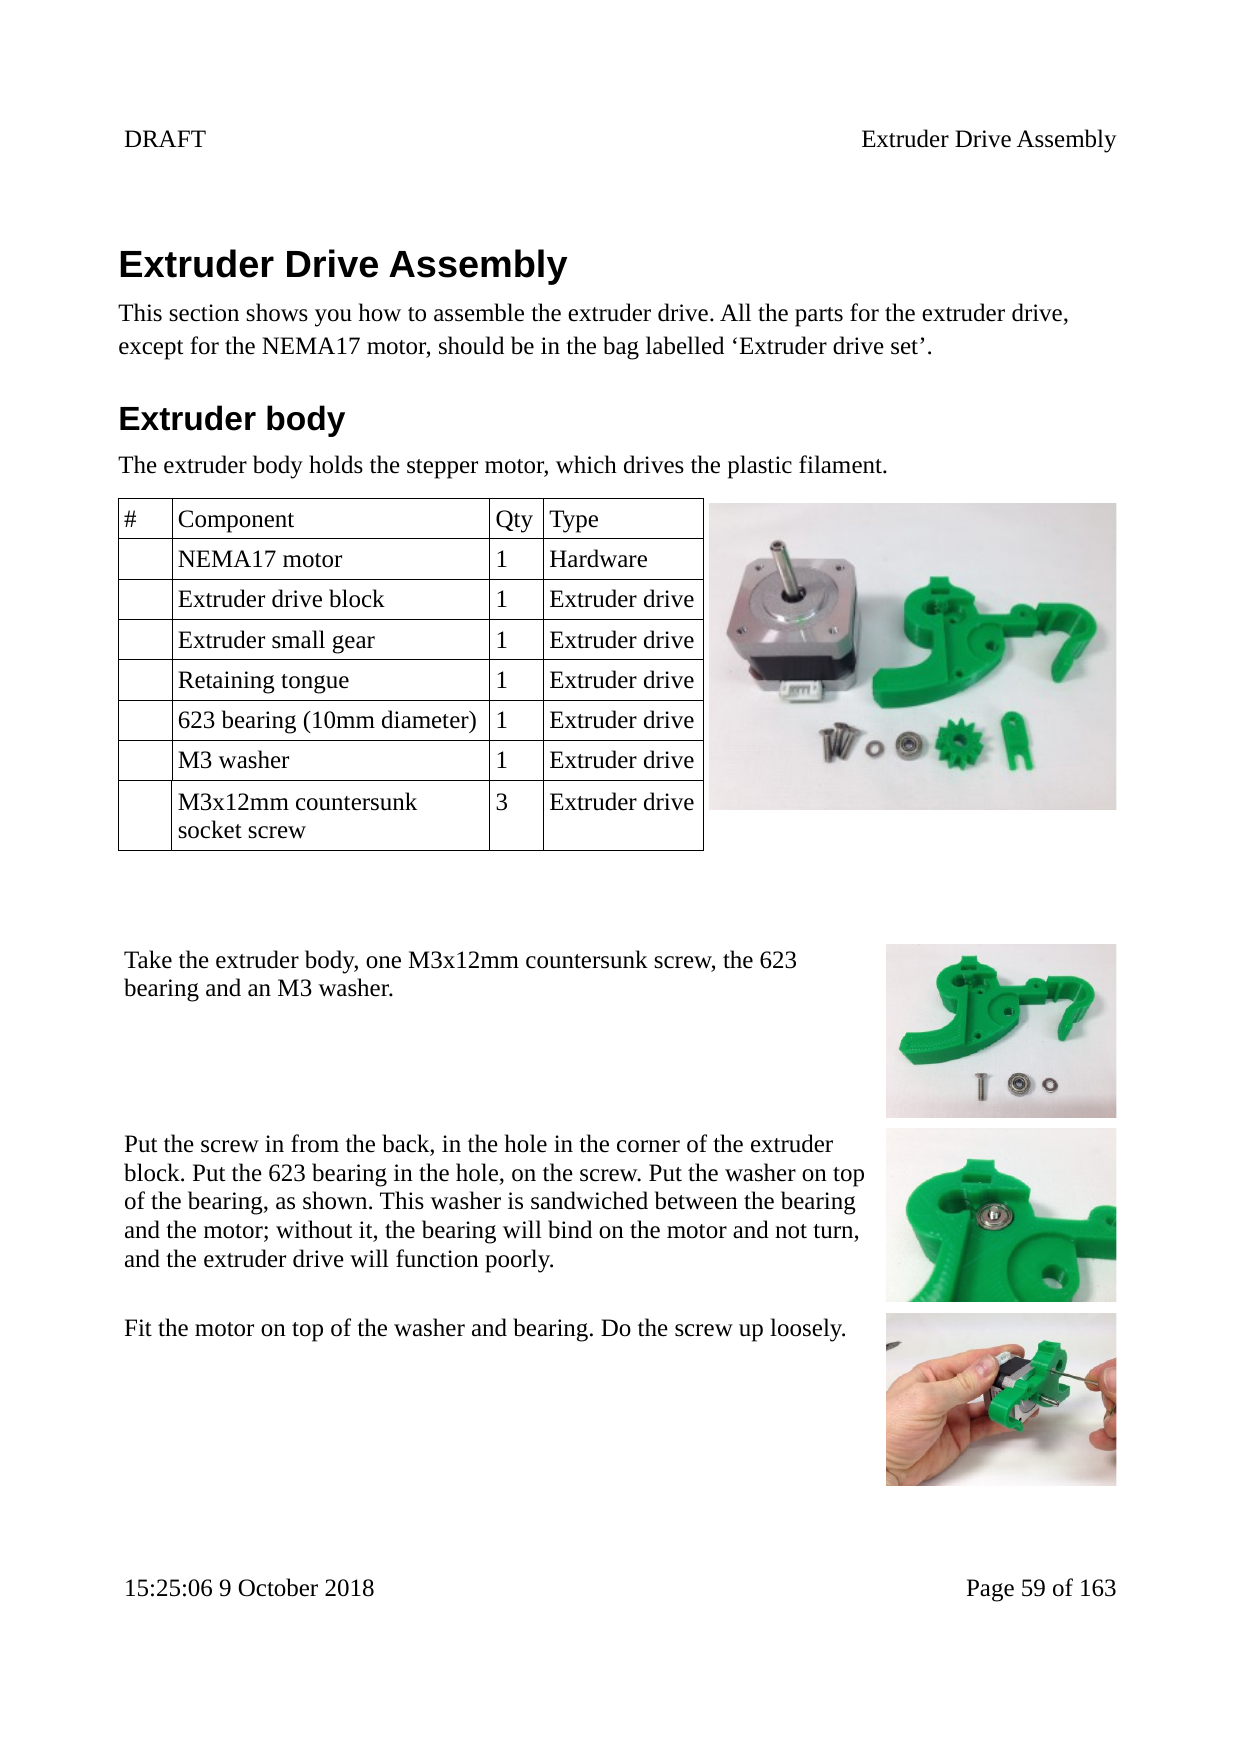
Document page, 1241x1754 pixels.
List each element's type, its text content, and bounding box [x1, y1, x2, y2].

picture [886, 1128, 1117, 1302]
table_cell [880, 1123, 1122, 1307]
table_header # [119, 499, 172, 538]
table_cell 1 [490, 701, 543, 740]
table_cell [880, 1307, 1122, 1491]
table_cell Put the screw in from the back, in the hole in the corner of the extruder block. Put the 623 bearing in the hole, on the screw. Put the washer on top of the bearing, as shown. This washer is sandwiched between the bearing and the motor; without it, the bearing will bind on the motor and not turn, and the extruder drive will function poorly. [118, 1123, 880, 1307]
table_cell [119, 620, 172, 659]
picture [886, 944, 1117, 1118]
table_cell 3 [490, 781, 543, 850]
picture [886, 1313, 1117, 1486]
table_cell Extruder small gear [173, 620, 489, 659]
table_cell Fit the motor on top of the washer and bearing. Do the screw up loosely. [118, 1307, 880, 1491]
table_cell [543, 851, 703, 891]
table_cell 1 [490, 580, 543, 619]
table_cell 1 [490, 741, 543, 780]
table_cell 1 [490, 620, 543, 659]
table_header Take the extruder body, one M3x12mm countersunk screw, the 623 bearing and an M3 washer. [118, 939, 880, 1123]
table_cell Extruder drive [544, 781, 703, 850]
table_cell [119, 701, 172, 740]
table_cell M3x12mm countersunk socket screw [172, 781, 489, 850]
table_cell [118, 851, 172, 891]
table_cell NEMA17 motor [173, 539, 489, 578]
table_header [880, 939, 1122, 1123]
table_header Component [173, 499, 489, 538]
table_cell 1 [490, 539, 543, 578]
table_cell [119, 580, 172, 619]
picture [708, 503, 1117, 810]
table_cell [119, 741, 172, 780]
table_cell [119, 660, 172, 699]
table_cell Extruder drive [544, 580, 703, 619]
table_cell [490, 851, 543, 891]
table_cell Hardware [544, 539, 703, 578]
table_cell [172, 851, 489, 891]
table_header Type [544, 499, 703, 538]
subtitle Extruder body [118, 399, 1122, 438]
table_header Qty [490, 499, 543, 538]
text The extruder body holds the stepper motor, which drives the plastic filament. [118, 450, 1122, 479]
table_cell [119, 781, 171, 850]
table_cell M3 washer [173, 741, 489, 780]
table_cell Extruder drive [544, 741, 703, 780]
table_cell Extruder drive [544, 620, 703, 659]
table_cell [119, 539, 172, 578]
table_cell 1 [490, 660, 543, 699]
table_cell Extruder drive block [173, 580, 489, 619]
table_header [703, 498, 1122, 891]
table_cell Extruder drive [544, 660, 703, 699]
subtitle Extruder Drive Assembly [118, 242, 1122, 285]
table_cell Extruder drive [544, 701, 703, 740]
table_cell 623 bearing (10mm diameter) [173, 701, 489, 740]
table_cell Retaining tongue [173, 660, 489, 699]
text This section shows you how to assemble the extruder drive. All the parts for the extruder drive, except for the NEMA17 motor, should be in the bag labelled ‘Extruder drive set’. [118, 298, 1122, 359]
